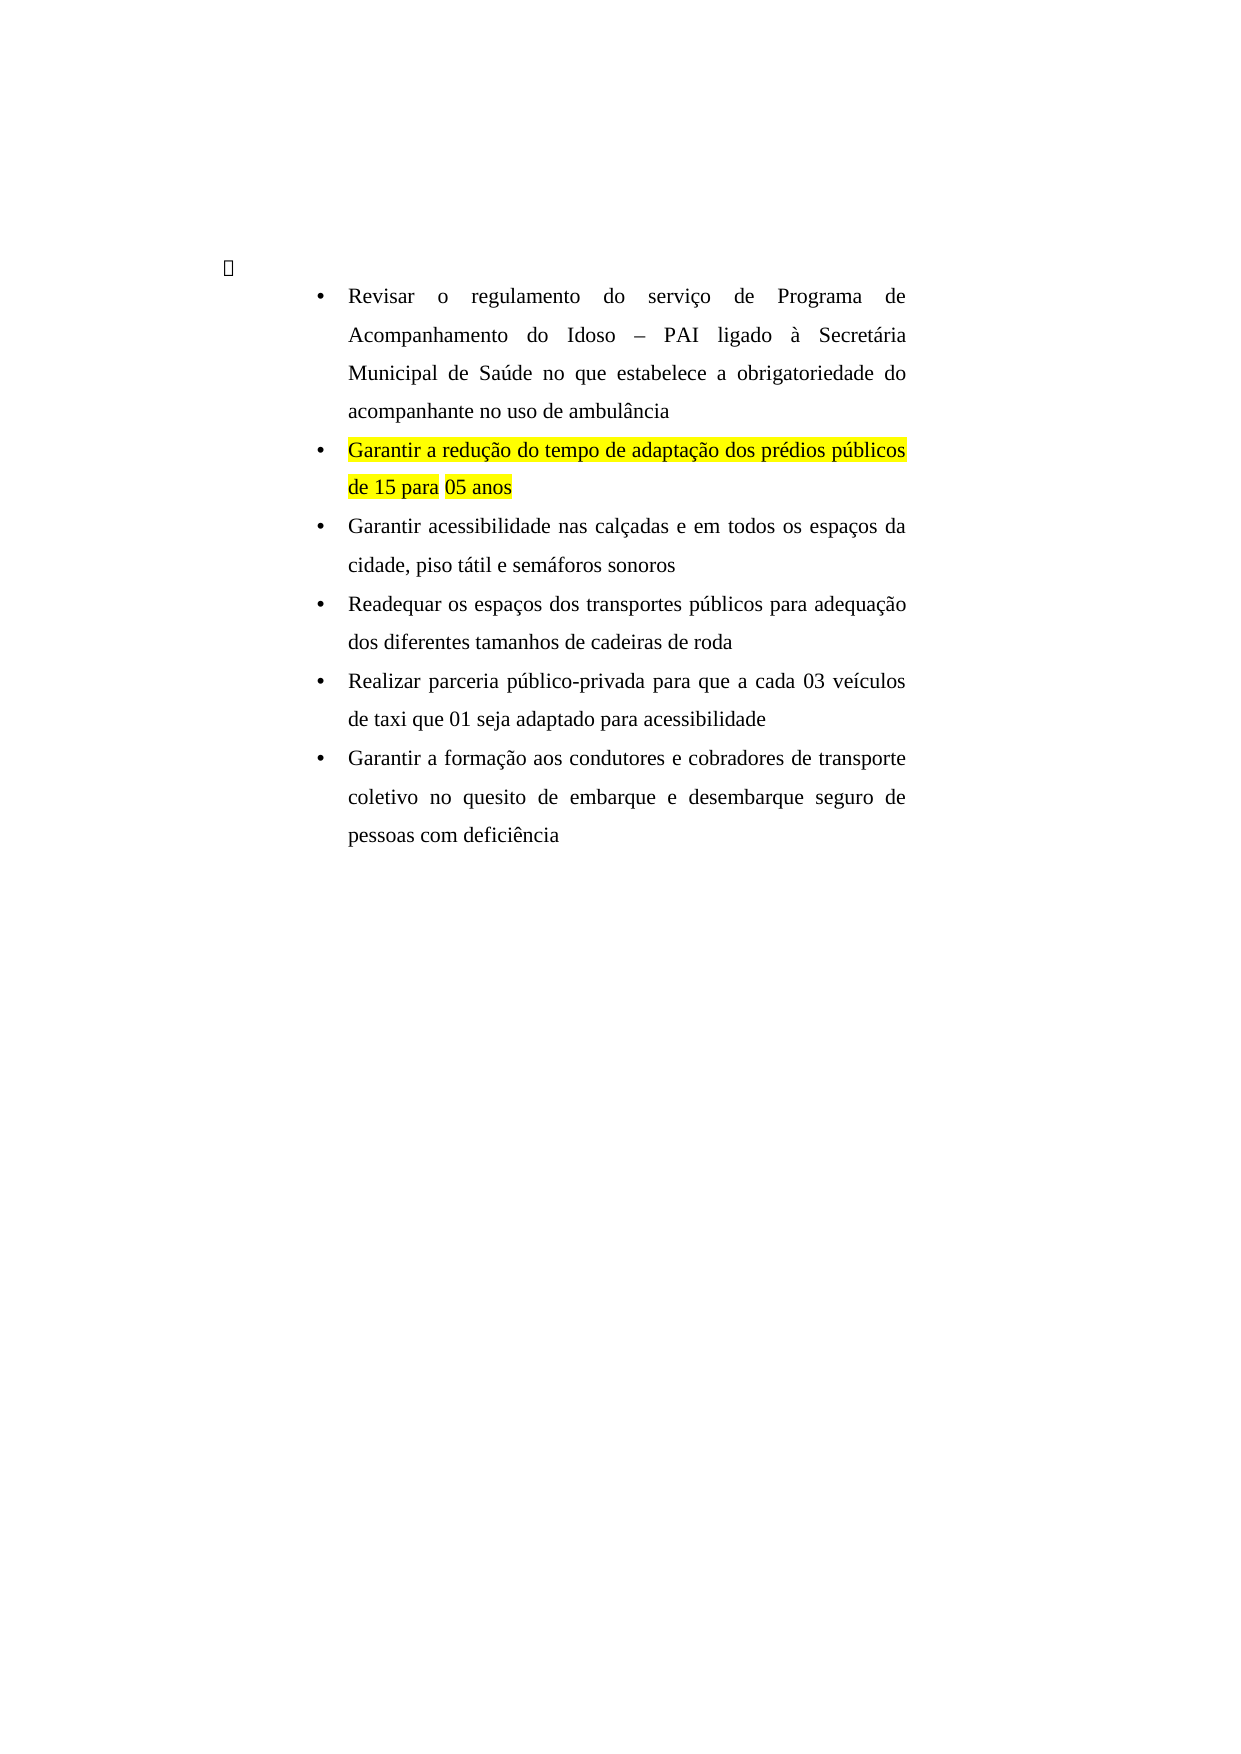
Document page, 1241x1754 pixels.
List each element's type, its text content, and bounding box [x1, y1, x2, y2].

list Readequar os espaços dos transportes públicos para adequação dos diferentes tamanhos de cadeiras de roda [317, 591, 907, 654]
list Garantir acessibilidade nas calçadas e em todos os espaços da cidade, piso tátil e semáforos sonoros [317, 513, 907, 577]
list Garantir a formação aos condutores e cobradores de transporte coletivo no quesito de embarque e desembarque seguro de pessoas com deficiência [317, 745, 907, 847]
list Garantir a redução do tempo de adaptação dos prédios públicos de 15 para 05 anos [317, 437, 907, 499]
list Realizar parceria público-privada para que a cada 03 veículos de taxi que 01 seja adaptado para acessibilidade [317, 668, 907, 732]
list Revisar o regulamento do serviço de Programa de Acompanhamento do Idoso – PAI ligado à Secretária Municipal de Saúde no que estabelece a obrigatoriedade do acompanhante no uso de ambulância [317, 283, 907, 423]
